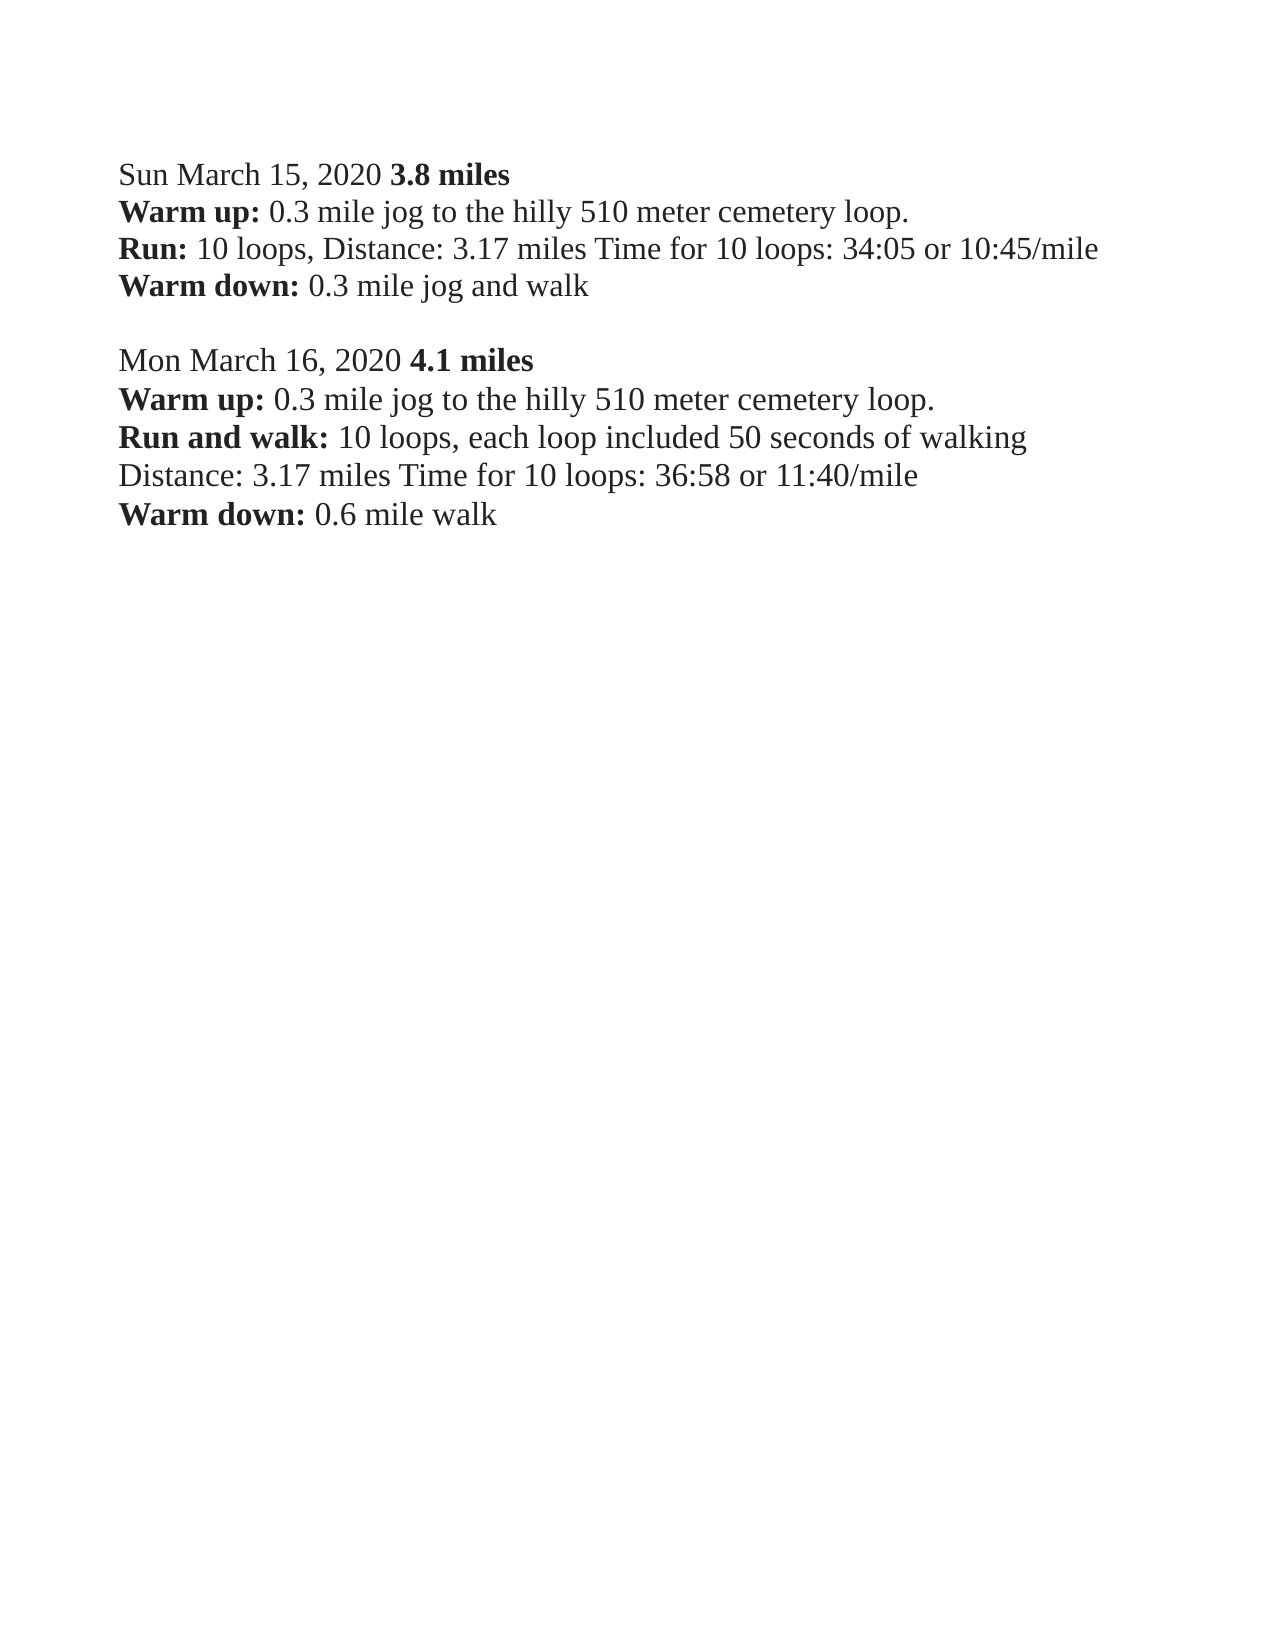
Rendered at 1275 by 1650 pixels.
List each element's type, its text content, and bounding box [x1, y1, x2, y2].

text Warm down: 0.6 mile walk [118, 494, 1161, 532]
text Run: 10 loops, Distance: 3.17 miles Time for 10 loops: 34:05 or 10:45/mile [118, 229, 1161, 266]
text Warm up: 0.3 mile jog to the hilly 510 meter cemetery loop. [118, 192, 1161, 229]
text Distance: 3.17 miles Time for 10 loops: 36:58 or 11:40/mile [118, 456, 1161, 494]
text Sun March 15, 2020 3.8 miles [118, 155, 1161, 192]
text Warm down: 0.3 mile jog and walk [118, 266, 1161, 303]
text Warm up: 0.3 mile jog to the hilly 510 meter cemetery loop. [118, 379, 1161, 417]
text Run and walk: 10 loops, each loop included 50 seconds of walking [118, 417, 1161, 456]
text Mon March 16, 2020 4.1 miles [118, 341, 1161, 379]
